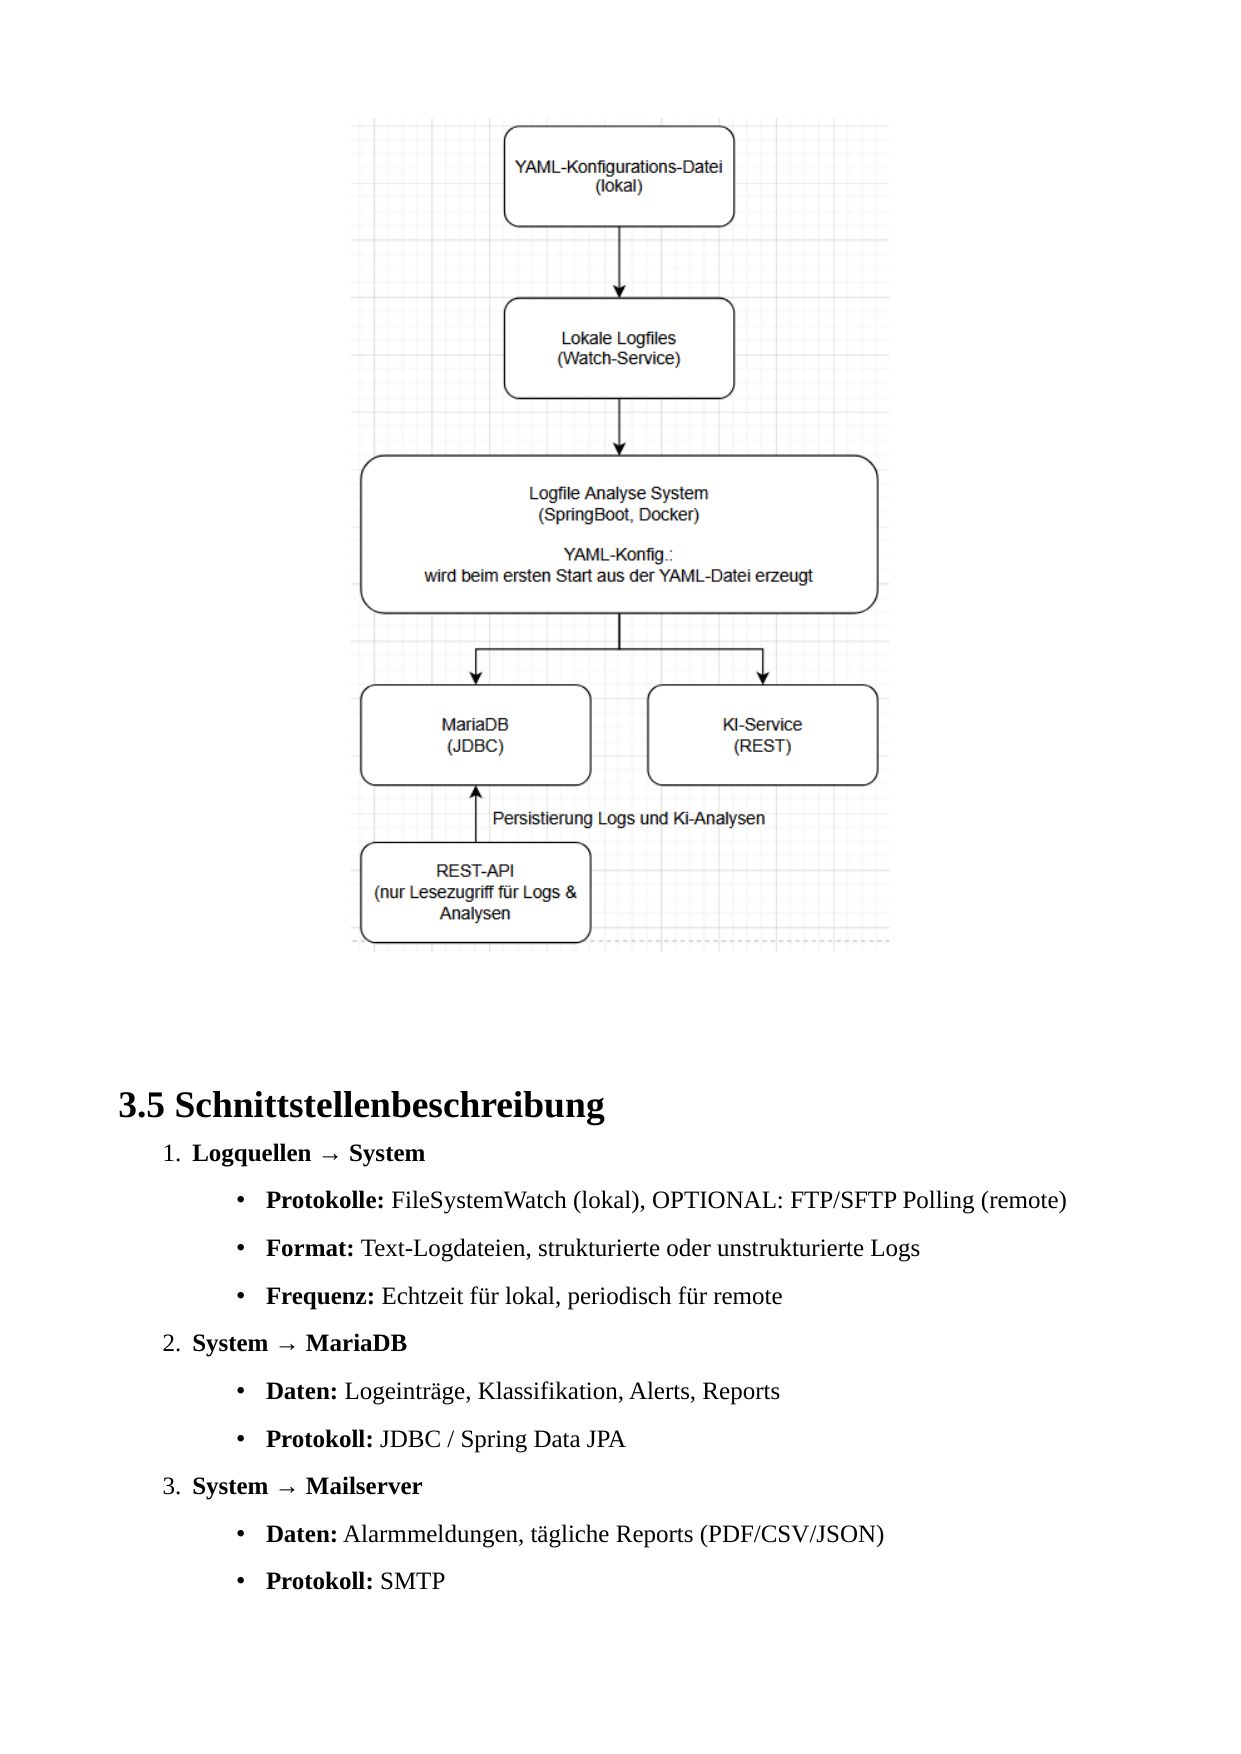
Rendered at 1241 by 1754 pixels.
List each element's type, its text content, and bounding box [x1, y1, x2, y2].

subtitle 3.5 Schnittstellenbeschreibung [118, 1082, 1122, 1126]
list Frequenz: Echtzeit für lokal, periodisch für remote [236, 1281, 1122, 1309]
picture [350, 118, 890, 952]
list Protokolle: FileSystemWatch (lokal), OPTIONAL: FTP/SFTP Polling (remote) [236, 1186, 1122, 1214]
list Daten: Alarmmeldungen, tägliche Reports (PDF/CSV/JSON) [236, 1519, 1122, 1548]
list System → Mailserver [162, 1471, 1122, 1500]
list Protokoll: SMTP [236, 1566, 1122, 1595]
list Logquellen → System [162, 1138, 1122, 1167]
list Daten: Logeinträge, Klassifikation, Alerts, Reports [236, 1376, 1122, 1405]
list System → MariaDB [162, 1328, 1122, 1357]
list Protokoll: JDBC / Spring Data JPA [236, 1424, 1122, 1452]
list Format: Text-Logdateien, strukturierte oder unstrukturierte Logs [236, 1233, 1122, 1262]
